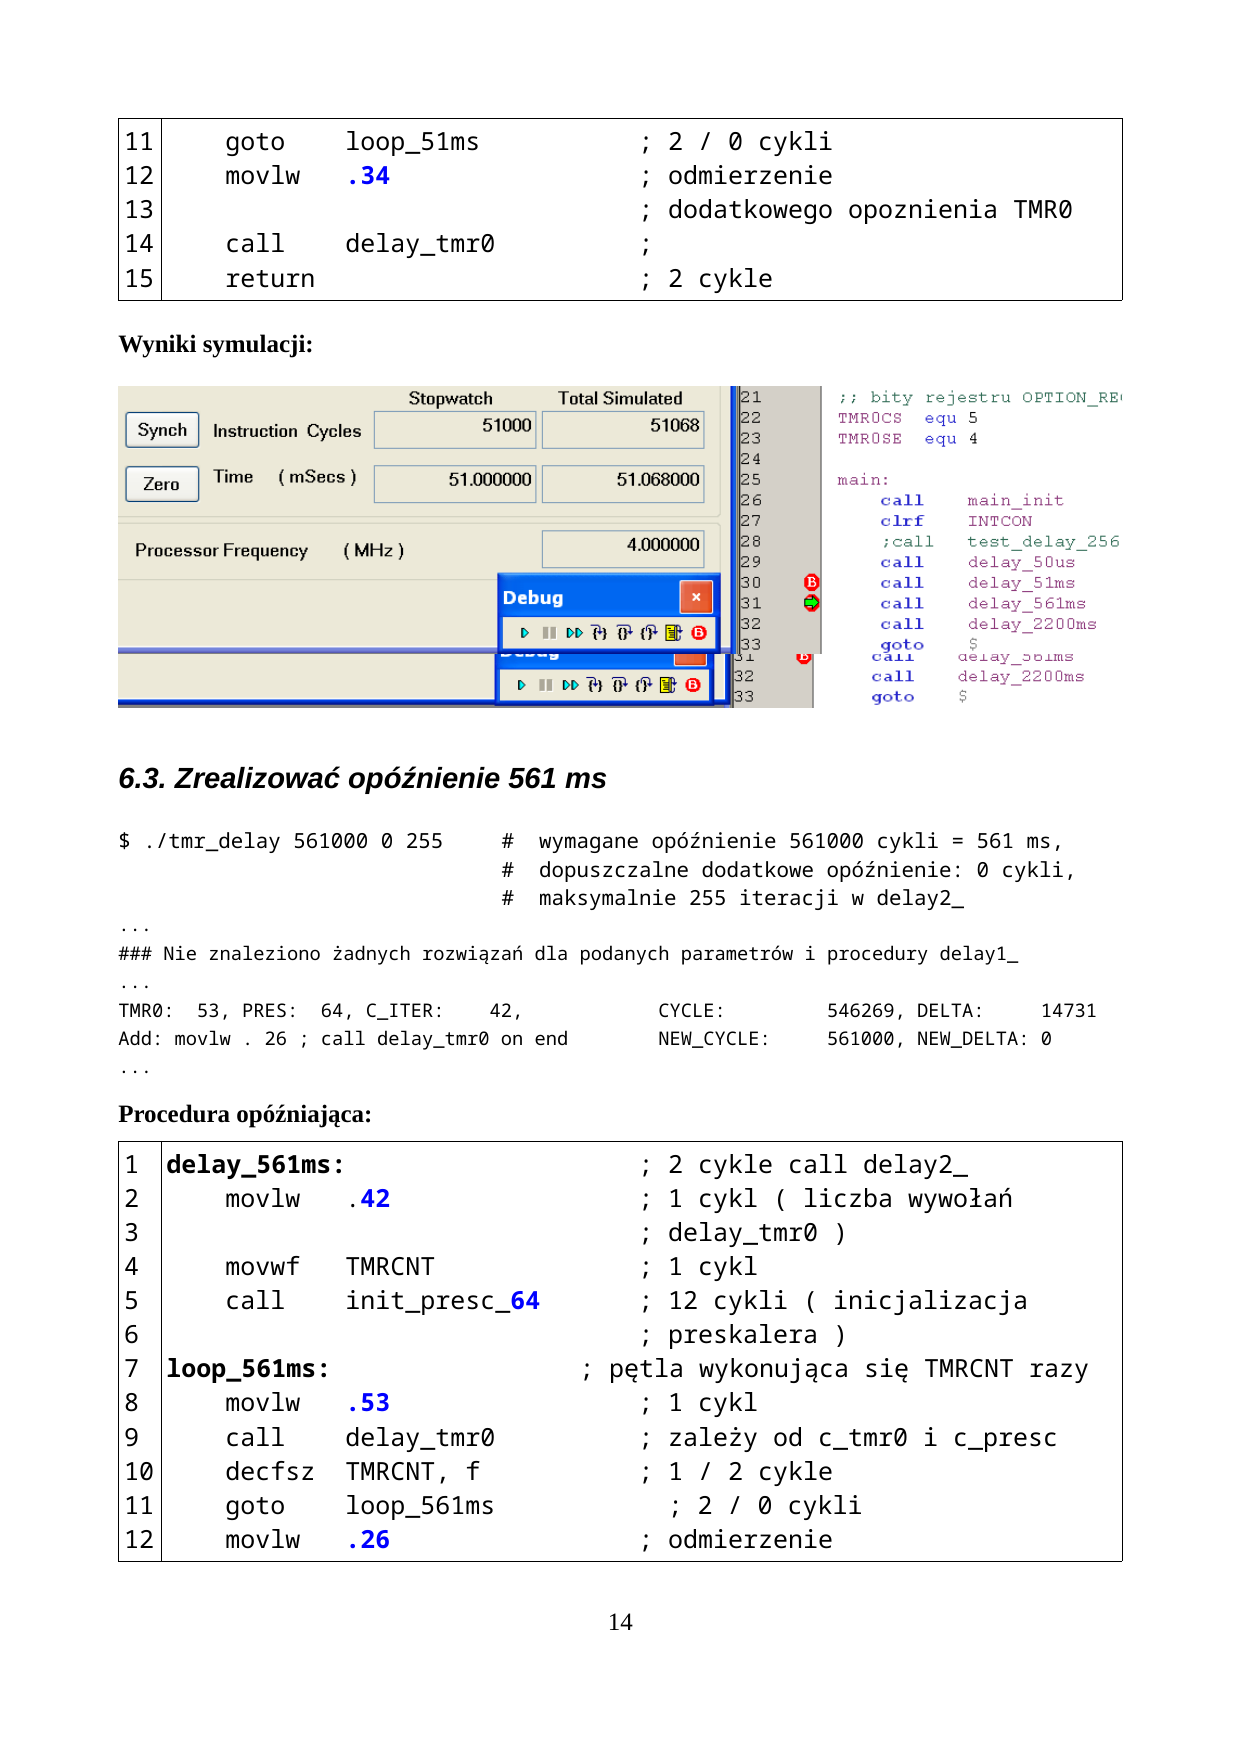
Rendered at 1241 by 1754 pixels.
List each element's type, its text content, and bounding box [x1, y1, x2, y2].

subtitle 6.3. Zrealizować opóźnienie 561 ms [118, 761, 1122, 795]
table_header goto loop_51ms ; 2 / 0 cykli movlw .34 ; odmierzenie ; dodatkowego opoznienia TMR0 call delay_tmr0 ; return ; 2 cykle [162, 119, 1122, 300]
table_header 1 2 3 4 5 6 7 8 9 10 11 12 [119, 1142, 161, 1561]
text TMR0: 53, PRES: 64, C_ITER: 42, CYCLE: 546269, DELTA: 14731 [118, 997, 1122, 1022]
text ... [118, 1054, 1122, 1079]
text ... [118, 912, 1122, 937]
table_header 11 12 13 14 15 [119, 119, 161, 300]
text # dopuszczalne dodatkowe opóźnienie: 0 cykli, [118, 855, 1122, 883]
text Add: movlw . 26 ; call delay_tmr0 on end NEW_CYCLE: 561000, NEW_DELTA: 0 [118, 1025, 1122, 1051]
text Wyniki symulacji: [118, 329, 1122, 358]
text ... [118, 968, 1122, 994]
picture [118, 386, 1123, 708]
text # maksymalnie 255 iteracji w delay2_ [118, 883, 1122, 912]
table_header delay_561ms: ; 2 cykle call delay2_ movlw .42 ; 1 cykl ( liczba wywołań ; delay_tmr0 ) movwf TMRCNT ; 1 cykl call init_presc_64 ; 12 cykli ( inicjalizacja ; preskalera ) loop_561ms: ; pętla wykonująca się TMRCNT razy movlw .53 ; 1 cykl call delay_tmr0 ; zależy od c_tmr0 i c_presc decfsz TMRCNT, f ; 1 / 2 cykle goto loop_561ms ; 2 / 0 cykli movlw .26 ; odmierzenie [162, 1142, 1122, 1561]
text ### Nie znaleziono żadnych rozwiązań dla podanych parametrów i procedury delay1_ [118, 940, 1122, 966]
text Procedura opóźniająca: [118, 1099, 1122, 1128]
text $ ./tmr_delay 561000 0 255 # wymagane opóźnienie 561000 cykli = 561 ms, [118, 826, 1122, 855]
